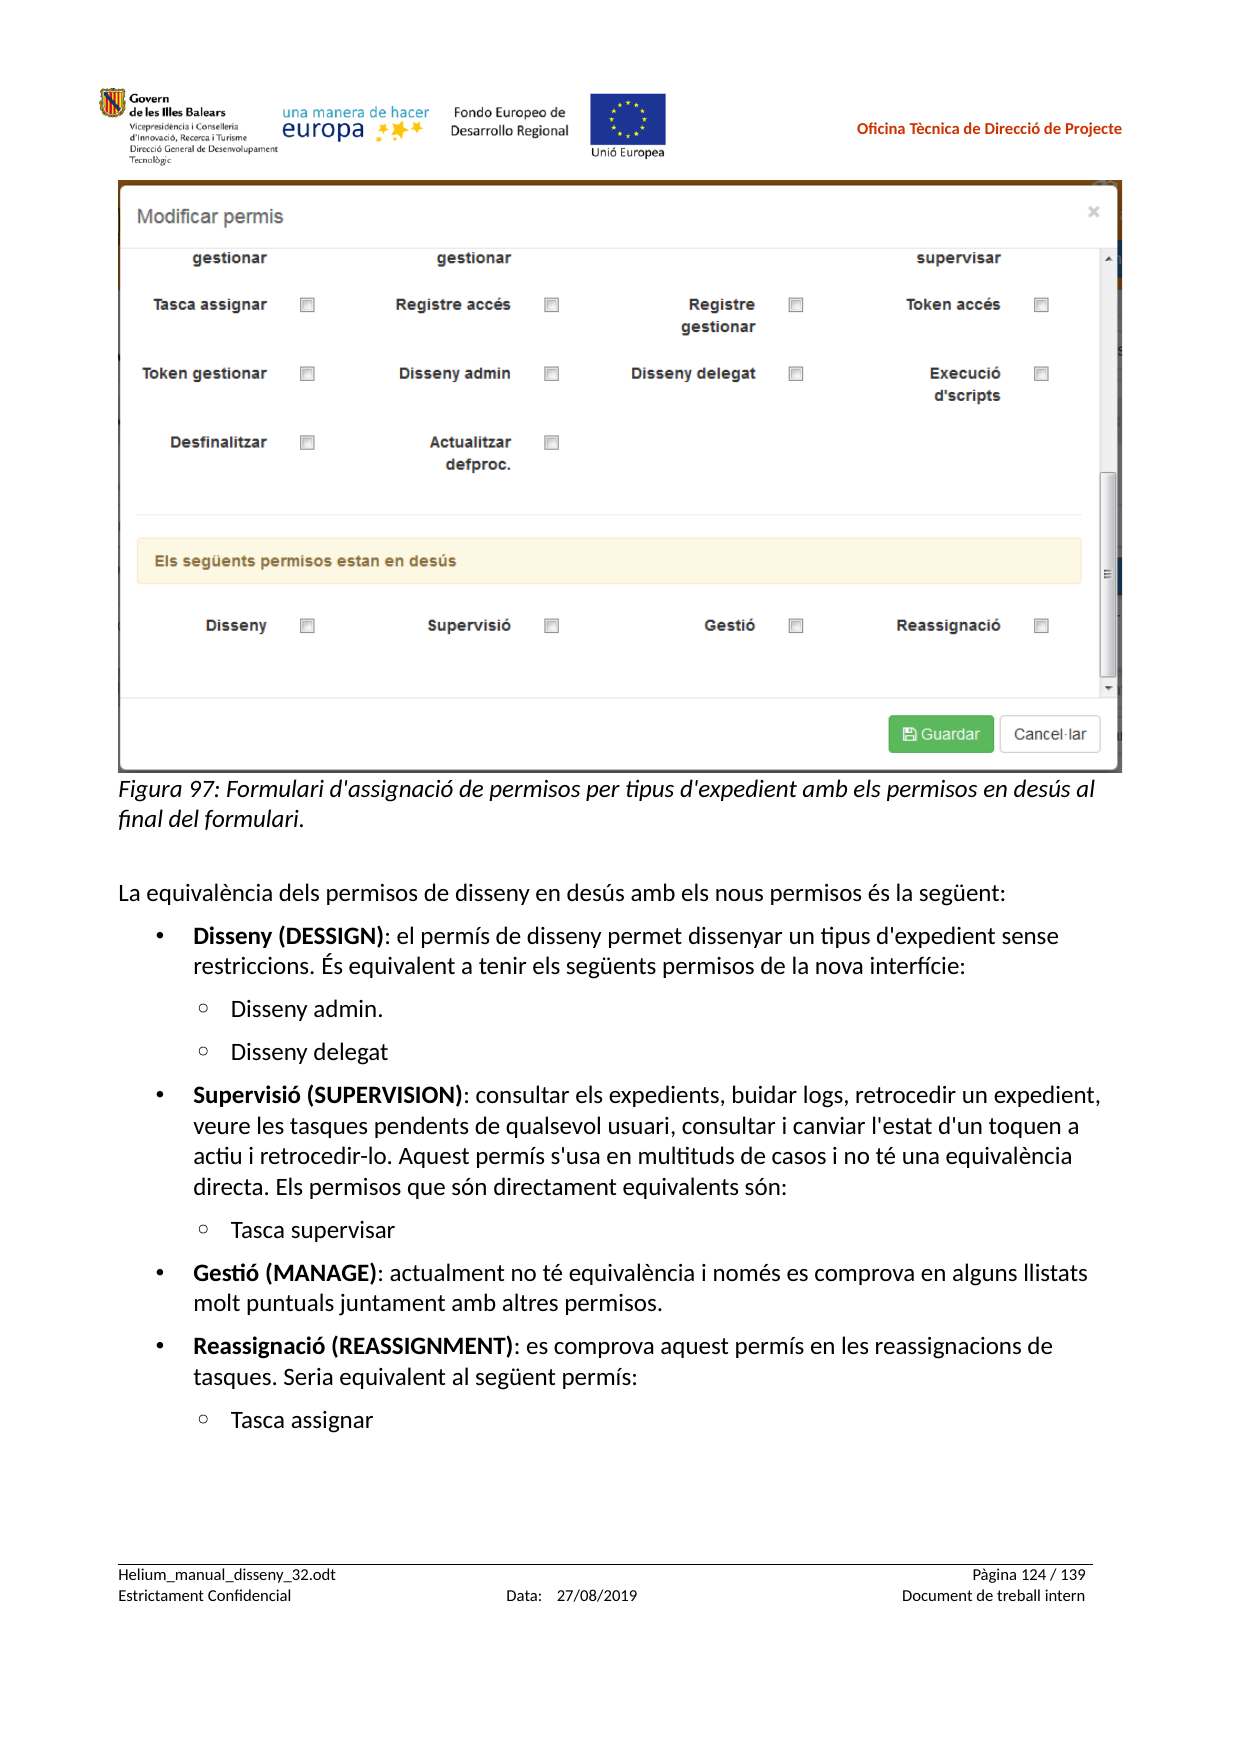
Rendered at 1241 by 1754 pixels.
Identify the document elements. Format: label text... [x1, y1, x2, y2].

list Gestió (MANAGE): actualment no té equivalència i només es comprova en alguns llistats molt puntuals juntament amb altres permisos. [156, 1257, 1122, 1318]
list Tasca assignar [193, 1404, 1122, 1434]
text La equivalència dels permisos de disseny en desús amb els nous permisos és la següent: [118, 877, 1122, 907]
picture [99, 87, 668, 166]
list Tasca supervisar [193, 1214, 1122, 1244]
list Disseny (DESSIGN): el permís de disseny permet dissenyar un tipus d'expedient sense restriccions. És equivalent a tenir els següents permisos de la nova interfície: [156, 920, 1122, 981]
list Disseny admin. [193, 993, 1122, 1024]
text Figura 97: Formulari d'assignació de permisos per tipus d'expedient amb els permisos en desús al final del formulari. [118, 773, 1122, 834]
list Reassignació (REASSIGNMENT): es comprova aquest permís en les reassignacions de tasques. Seria equivalent al següent permís: [156, 1331, 1122, 1392]
list Supervisió (SUPERVISION): consultar els expedients, buidar logs, retrocedir un expedient, veure les tasques pendents de qualsevol usuari, consultar i canviar l'estat d'un toquen a actiu i retrocedir-lo. Aquest permís s'usa en multituds de casos i no té una equivalència directa. Els permisos que són directament equivalents són: [156, 1079, 1122, 1201]
picture [118, 180, 1123, 773]
list Disseny delegat [193, 1036, 1122, 1067]
